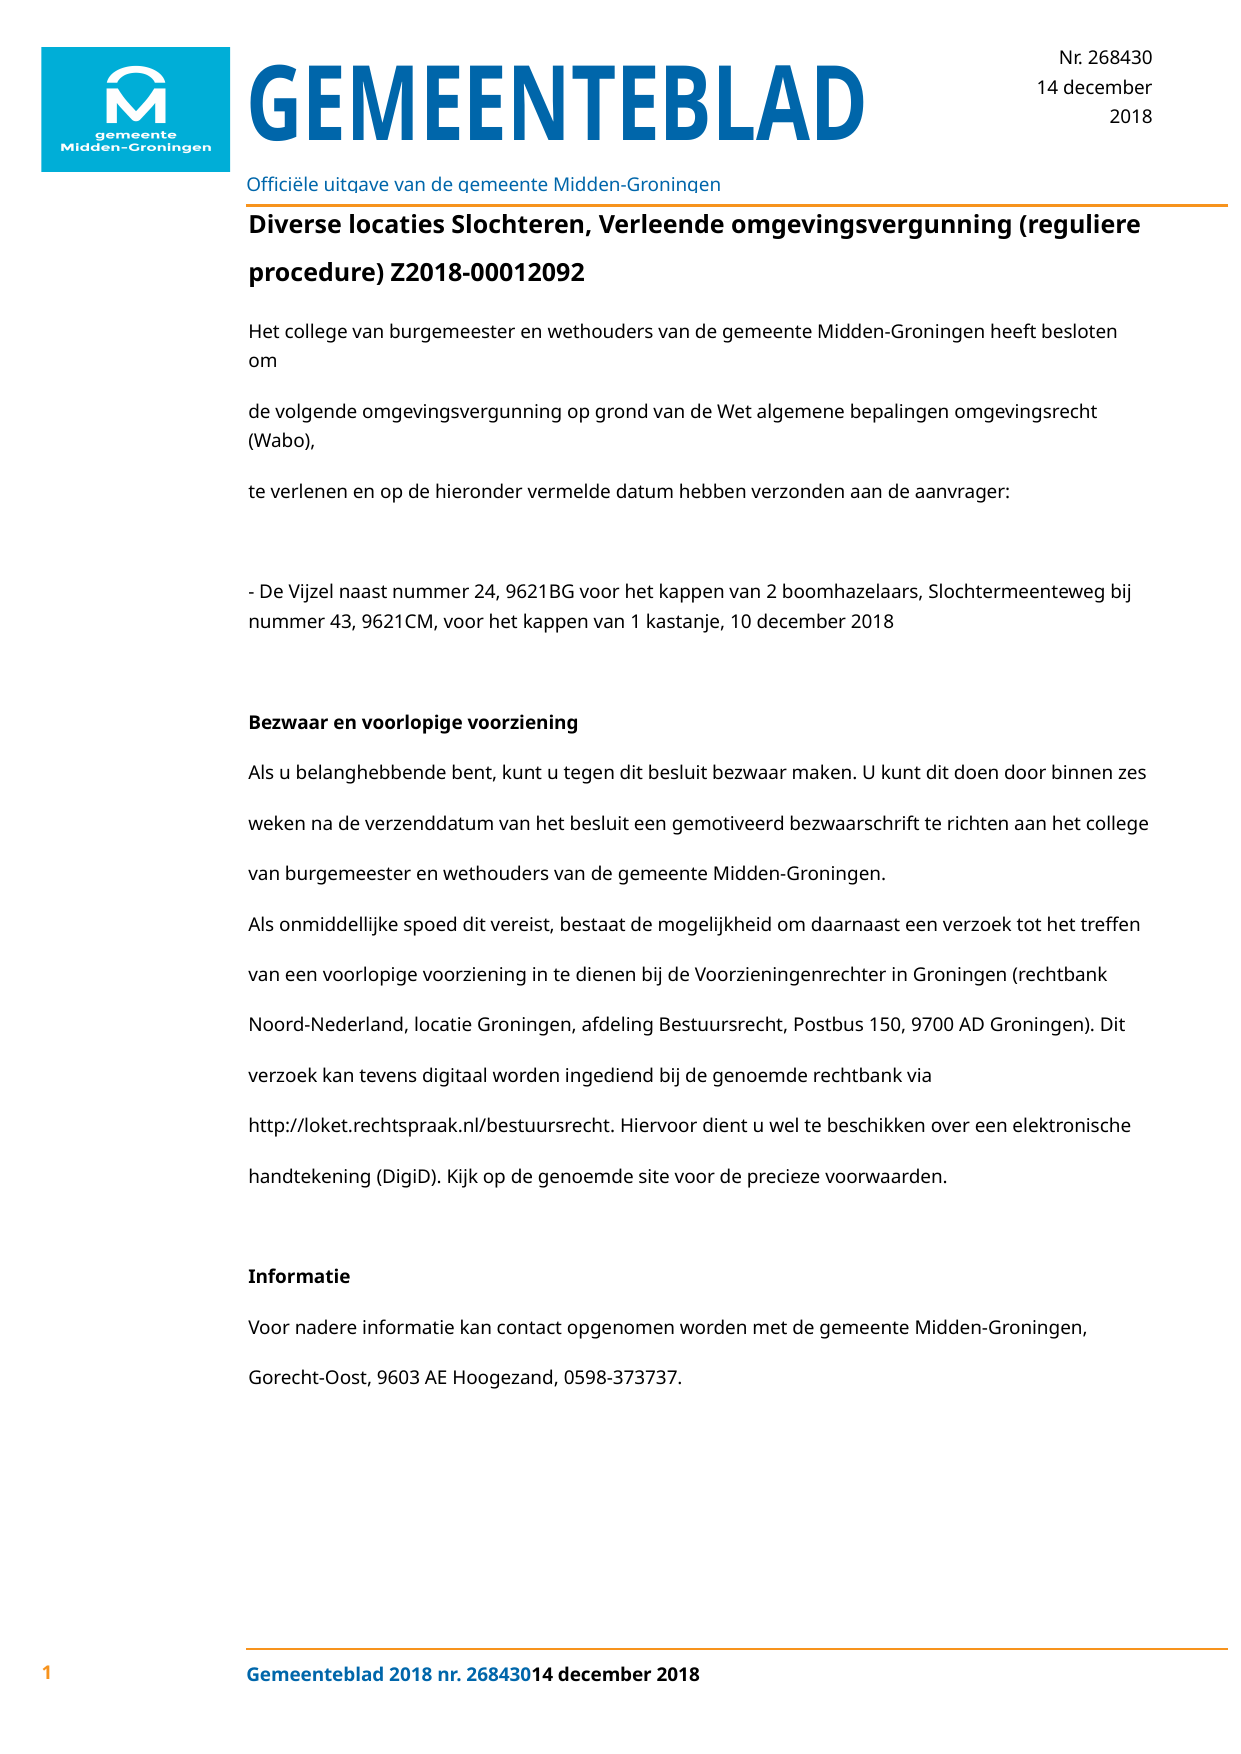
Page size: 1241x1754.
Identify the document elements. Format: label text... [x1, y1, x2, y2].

text de volgende omgevingsvergunning op grond van de Wet algemene bepalingen omgevingsrecht (Wabo), [248, 398, 1152, 453]
text van burgemeester en wethouders van de gemeente Midden-Groningen. [248, 860, 1152, 886]
text Voor nadere informatie kan contact opgenomen worden met de gemeente Midden-Groningen, [248, 1314, 1152, 1340]
picture [107, 89, 165, 122]
text Als u belanghebbende bent, kunt u tegen dit besluit bezwaar maken. U kunt dit doen door binnen zes [248, 759, 1152, 785]
text Het college van burgemeester en wethouders van de gemeente Midden-Groningen heeft besloten om [248, 318, 1152, 373]
text weken na de verzenddatum van het besluit een gemotiveerd bezwaarschrift te richten aan het college [248, 810, 1152, 836]
text Noord-Nederland, locatie Groningen, afdeling Bestuursrecht, Postbus 150, 9700 AD Groningen). Dit [248, 1012, 1152, 1037]
text Diverse locaties Slochteren, Verleende omgevingsvergunning (reguliere procedure) Z2018-00012092 [248, 207, 1152, 288]
text Als onmiddellijke spoed dit vereist, bestaat de mogelijkheid om daarnaast een verzoek tot het treffen [248, 911, 1152, 937]
text van een voorlopige voorziening in te dienen bij de Voorzieningenrechter in Groningen (rechtbank [248, 961, 1152, 987]
text handtekening (DigiD). Kijk op de genoemde site voor de precieze voorwaarden. [248, 1163, 1152, 1189]
text verzoek kan tevens digitaal worden ingediend bij de genoemde rechtbank via [248, 1062, 1152, 1088]
text Bezwaar en voorlopige voorziening [248, 709, 1152, 735]
text te verlenen en op de hieronder vermelde datum hebben verzonden aan de aanvrager: [248, 478, 1152, 504]
text - De Vijzel naast nummer 24, 9621BG voor het kappen van 2 boomhazelaars, Slochtermeenteweg bij nummer 43, 9621CM, voor het kappen van 1 kastanje, 10 december 2018 [248, 579, 1152, 634]
picture [184, 146, 190, 153]
text Gorecht-Oost, 9603 AE Hoogezand, 0598-373737. [248, 1364, 1152, 1390]
text http://loket.rechtspraak.nl/bestuursrecht. Hiervoor dient u wel te beschikken over een elektronische [248, 1112, 1152, 1138]
picture [108, 66, 164, 82]
text Informatie [248, 1264, 1152, 1289]
